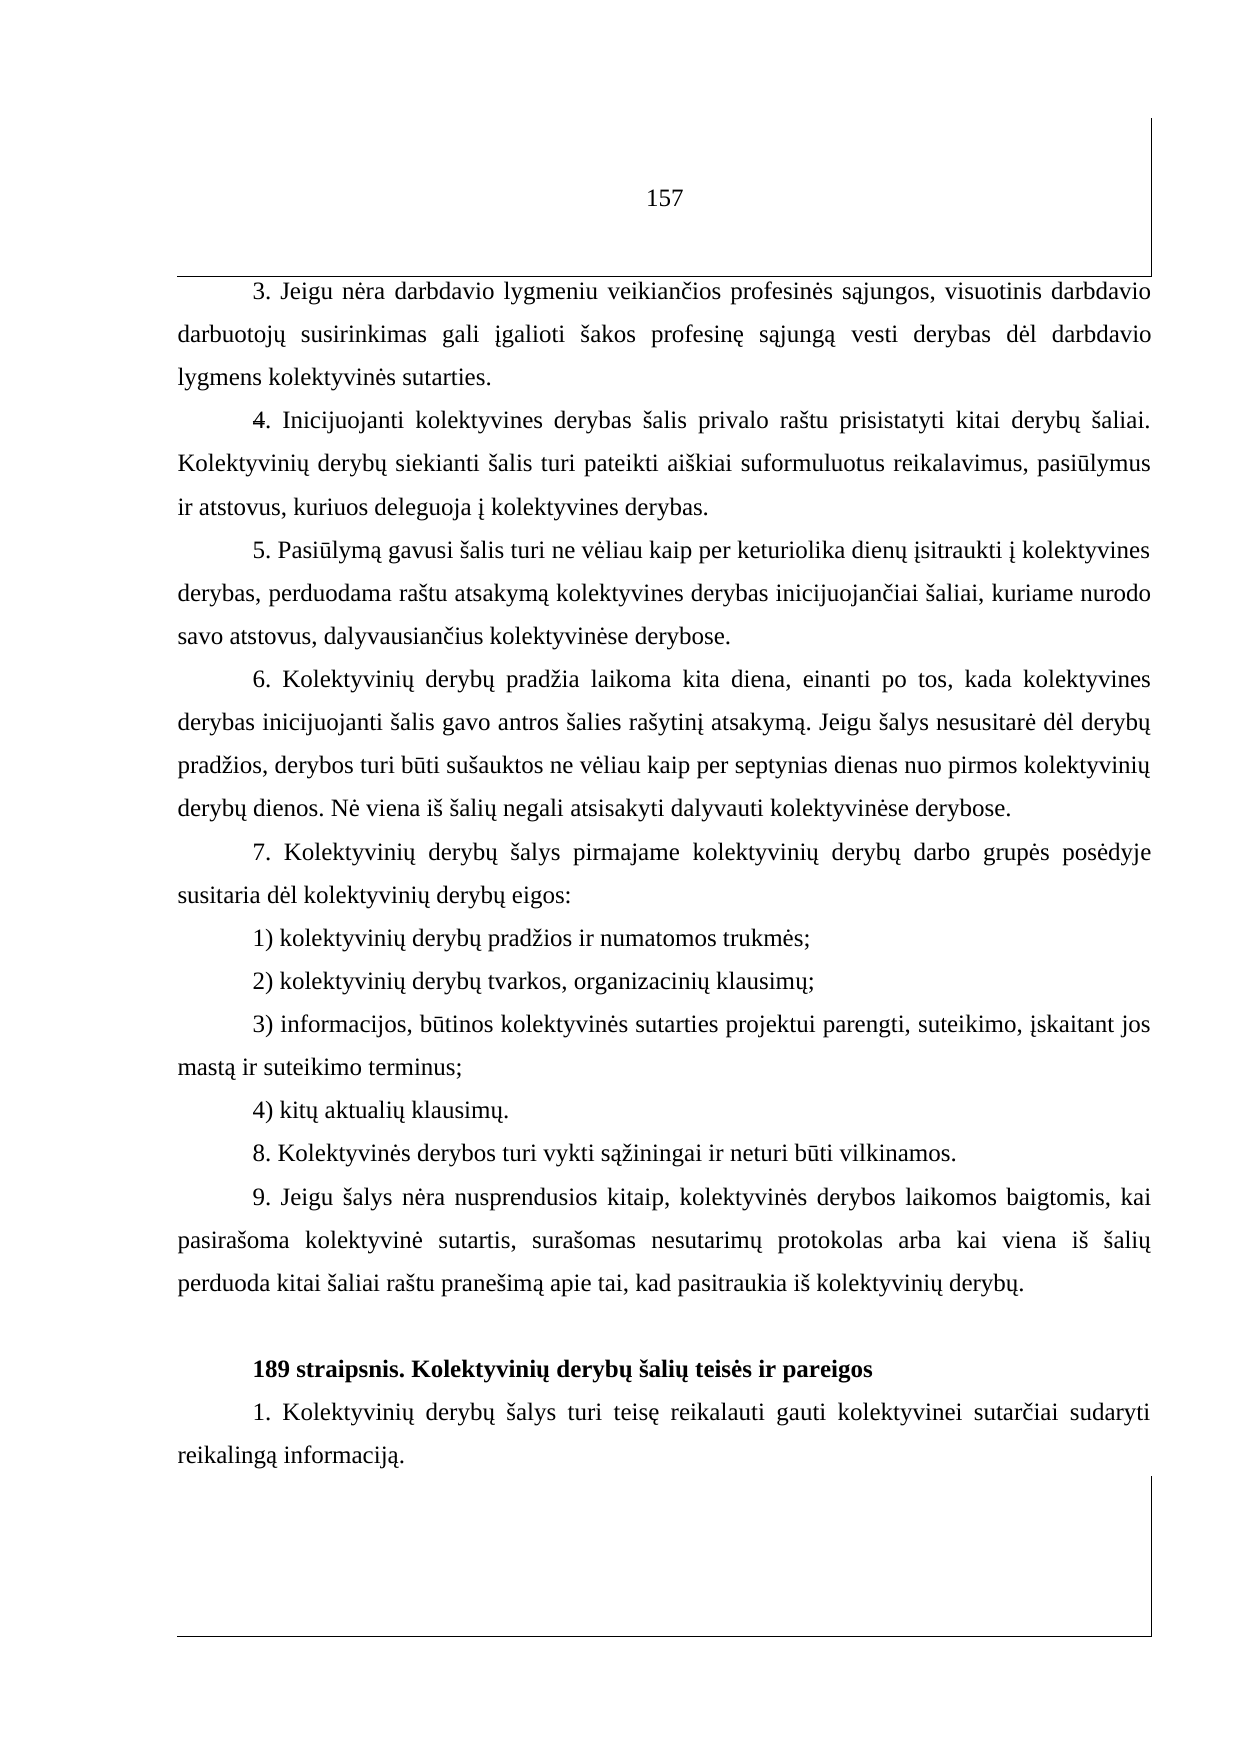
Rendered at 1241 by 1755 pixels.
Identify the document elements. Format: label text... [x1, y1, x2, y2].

text 8. Kolektyvinės derybos turi vykti sąžiningai ir neturi būti vilkinamos. [177, 1138, 1152, 1167]
subtitle 2) kolektyvinių derybų tvarkos, organizacinių klausimų; [177, 966, 1152, 995]
subtitle 7. Kolektyvinių derybų šalys pirmajame kolektyvinių derybų darbo grupės posėdyje susitaria dėl kolektyvinių derybų eigos: [177, 837, 1152, 908]
subtitle 4. Inicijuojanti kolektyvines derybas šalis privalo raštu prisistatyti kitai derybų šaliai. Kolektyvinių derybų siekianti šalis turi pateikti aiškiai suformuluotus reikalavimus, pasiūlymus ir atstovus, kuriuos deleguoja į kolektyvines derybas. [177, 405, 1152, 520]
subtitle 1) kolektyvinių derybų pradžios ir numatomos trukmės; [177, 923, 1152, 952]
text 9. Jeigu šalys nėra nusprendusios kitaip, kolektyvinės derybos laikomos baigtomis, kai pasirašoma kolektyvinė sutartis, surašomas nesutarimų protokolas arba kai viena iš šalių perduoda kitai šaliai raštu pranešimą apie tai, kad pasitraukia iš kolektyvinių derybų. [177, 1182, 1152, 1297]
subtitle 3) informacijos, būtinos kolektyvinės sutarties projektui parengti, suteikimo, įskaitant jos mastą ir suteikimo terminus; [177, 1009, 1152, 1081]
subtitle 3. Jeigu nėra darbdavio lygmeniu veikiančios profesinės sąjungos, visuotinis darbdavio darbuotojų susirinkimas gali įgalioti šakos profesinę sąjungą vesti derybas dėl darbdavio lygmens kolektyvinės sutarties. [177, 276, 1152, 391]
subtitle 6. Kolektyvinių derybų pradžia laikoma kita diena, einanti po tos, kada kolektyvines derybas inicijuojanti šalis gavo antros šalies rašytinį atsakymą. Jeigu šalys nesusitarė dėl derybų pradžios, derybos turi būti sušauktos ne vėliau kaip per septynias dienas nuo pirmos kolektyvinių derybų dienos. Nė viena iš šalių negali atsisakyti dalyvauti kolektyvinėse derybose. [177, 664, 1152, 822]
subtitle 189 straipsnis. Kolektyvinių derybų šalių teisės ir pareigos [177, 1354, 1152, 1383]
subtitle 4) kitų aktualių klausimų. [177, 1095, 1152, 1124]
text 1. Kolektyvinių derybų šalys turi teisę reikalauti gauti kolektyvinei sutarčiai sudaryti reikalingą informaciją. [177, 1397, 1152, 1469]
subtitle 5. Pasiūlymą gavusi šalis turi ne vėliau kaip per keturiolika dienų įsitraukti į kolektyvines derybas, perduodama raštu atsakymą kolektyvines derybas inicijuojančiai šaliai, kuriame nurodo savo atstovus, dalyvausiančius kolektyvinėse derybose. [177, 535, 1152, 650]
